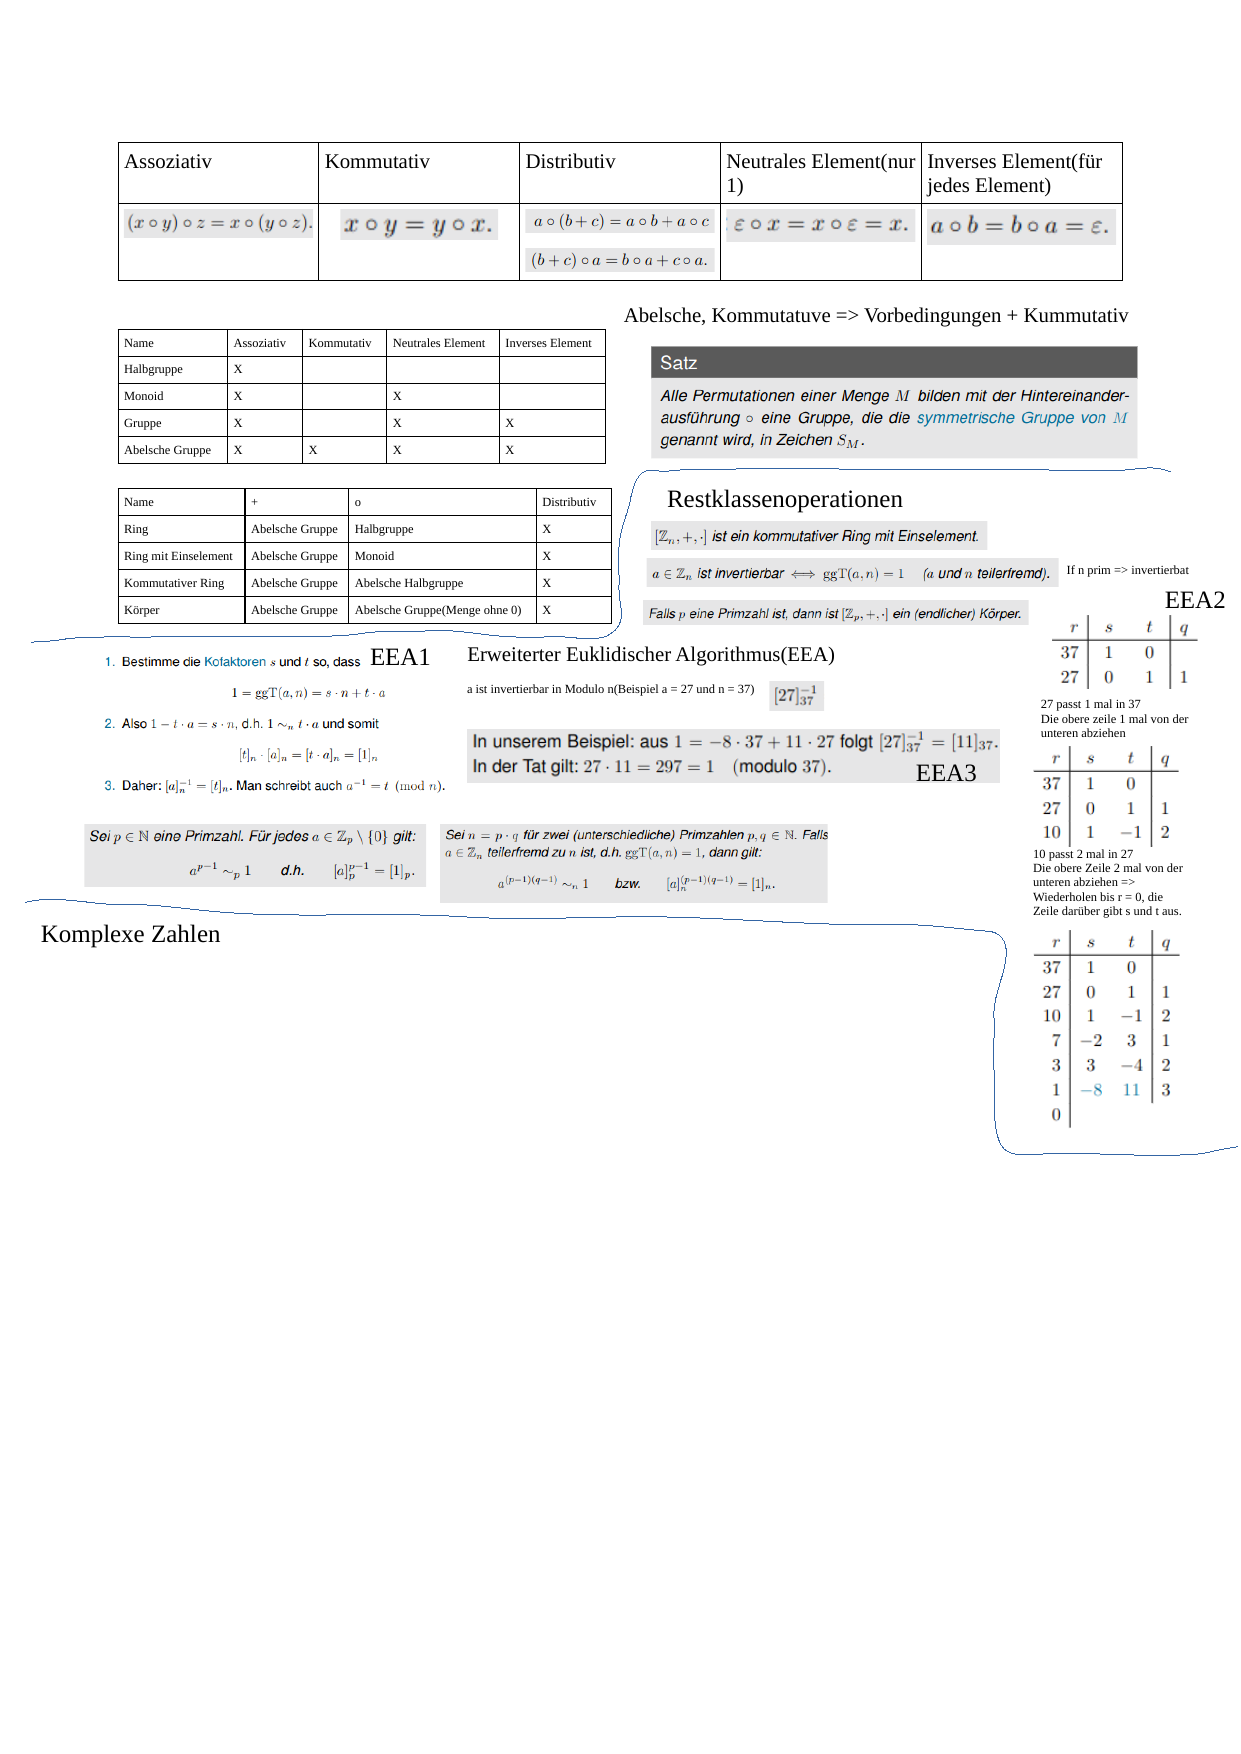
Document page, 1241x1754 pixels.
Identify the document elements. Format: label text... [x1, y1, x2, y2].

table_header Distributiv [537, 489, 611, 515]
table_cell Kommutativer Ring [119, 570, 244, 596]
picture [525, 248, 715, 272]
table_cell X [537, 570, 611, 596]
picture [927, 209, 1117, 245]
picture [1033, 746, 1184, 847]
table_cell [387, 357, 499, 382]
table_header Assoziativ [119, 143, 318, 203]
table_cell X [228, 410, 302, 436]
picture [1033, 929, 1185, 1132]
picture [123, 209, 314, 238]
table_header Name [119, 330, 227, 356]
table_header Neutrales Element [387, 330, 499, 356]
picture [100, 650, 452, 795]
table_cell [922, 204, 1122, 279]
table_cell X [500, 437, 605, 463]
table_cell Abelsche Gruppe [246, 597, 348, 622]
table_header + [246, 489, 348, 515]
table_cell [500, 384, 605, 409]
table_cell X [387, 410, 499, 436]
table_header Assoziativ [228, 330, 302, 356]
picture [84, 824, 427, 887]
table_cell [500, 357, 605, 382]
picture [643, 600, 1029, 625]
table_cell Abelsche Halbgruppe [349, 570, 536, 596]
picture [651, 521, 988, 550]
table_cell [119, 204, 318, 279]
table_cell Abelsche Gruppe [246, 543, 348, 569]
table_cell Halbgruppe [119, 357, 227, 382]
picture [340, 209, 499, 240]
table_header o [349, 489, 536, 515]
table_cell Abelsche Gruppe [119, 437, 227, 463]
picture [1052, 614, 1203, 689]
table_cell X [228, 437, 302, 463]
table_cell Halbgruppe [349, 516, 536, 542]
picture [525, 209, 715, 233]
table_cell Abelsche Gruppe [246, 516, 348, 542]
picture [769, 681, 825, 711]
table_header Name [119, 489, 244, 515]
table_cell Monoid [119, 384, 227, 409]
table_header Kommutativ [319, 143, 519, 203]
table_cell [303, 410, 386, 436]
table_cell Gruppe [119, 410, 227, 436]
table_header Kommutativ [303, 330, 386, 356]
picture [440, 824, 828, 903]
table_header Distributiv [520, 143, 720, 203]
table_header Inverses Element(für jedes Element) [922, 143, 1122, 203]
table_cell X [537, 516, 611, 542]
table_cell Abelsche Gruppe(Menge ohne 0) [349, 597, 536, 622]
table_cell X [537, 597, 611, 622]
table_cell Körper [119, 597, 244, 622]
table_cell X [387, 384, 499, 409]
table_cell X [303, 437, 386, 463]
table_cell [319, 204, 519, 279]
table_cell X [228, 384, 302, 409]
table_cell Abelsche Gruppe [246, 570, 348, 596]
table_cell [721, 204, 921, 279]
picture [646, 558, 1059, 587]
table_cell X [387, 437, 499, 463]
picture [467, 729, 1000, 783]
table_cell Monoid [349, 543, 536, 569]
table_header Neutrales Element(nur 1) [721, 143, 921, 203]
table_cell X [500, 410, 605, 436]
table_cell X [228, 357, 302, 382]
table_cell [303, 384, 386, 409]
table_cell [520, 204, 720, 279]
picture [726, 209, 916, 242]
table_cell X [537, 543, 611, 569]
table_cell Ring [119, 516, 244, 542]
table_cell [303, 357, 386, 382]
table_header Inverses Element [500, 330, 605, 356]
picture [648, 346, 1139, 460]
table_cell Ring mit Einselement [119, 543, 244, 569]
